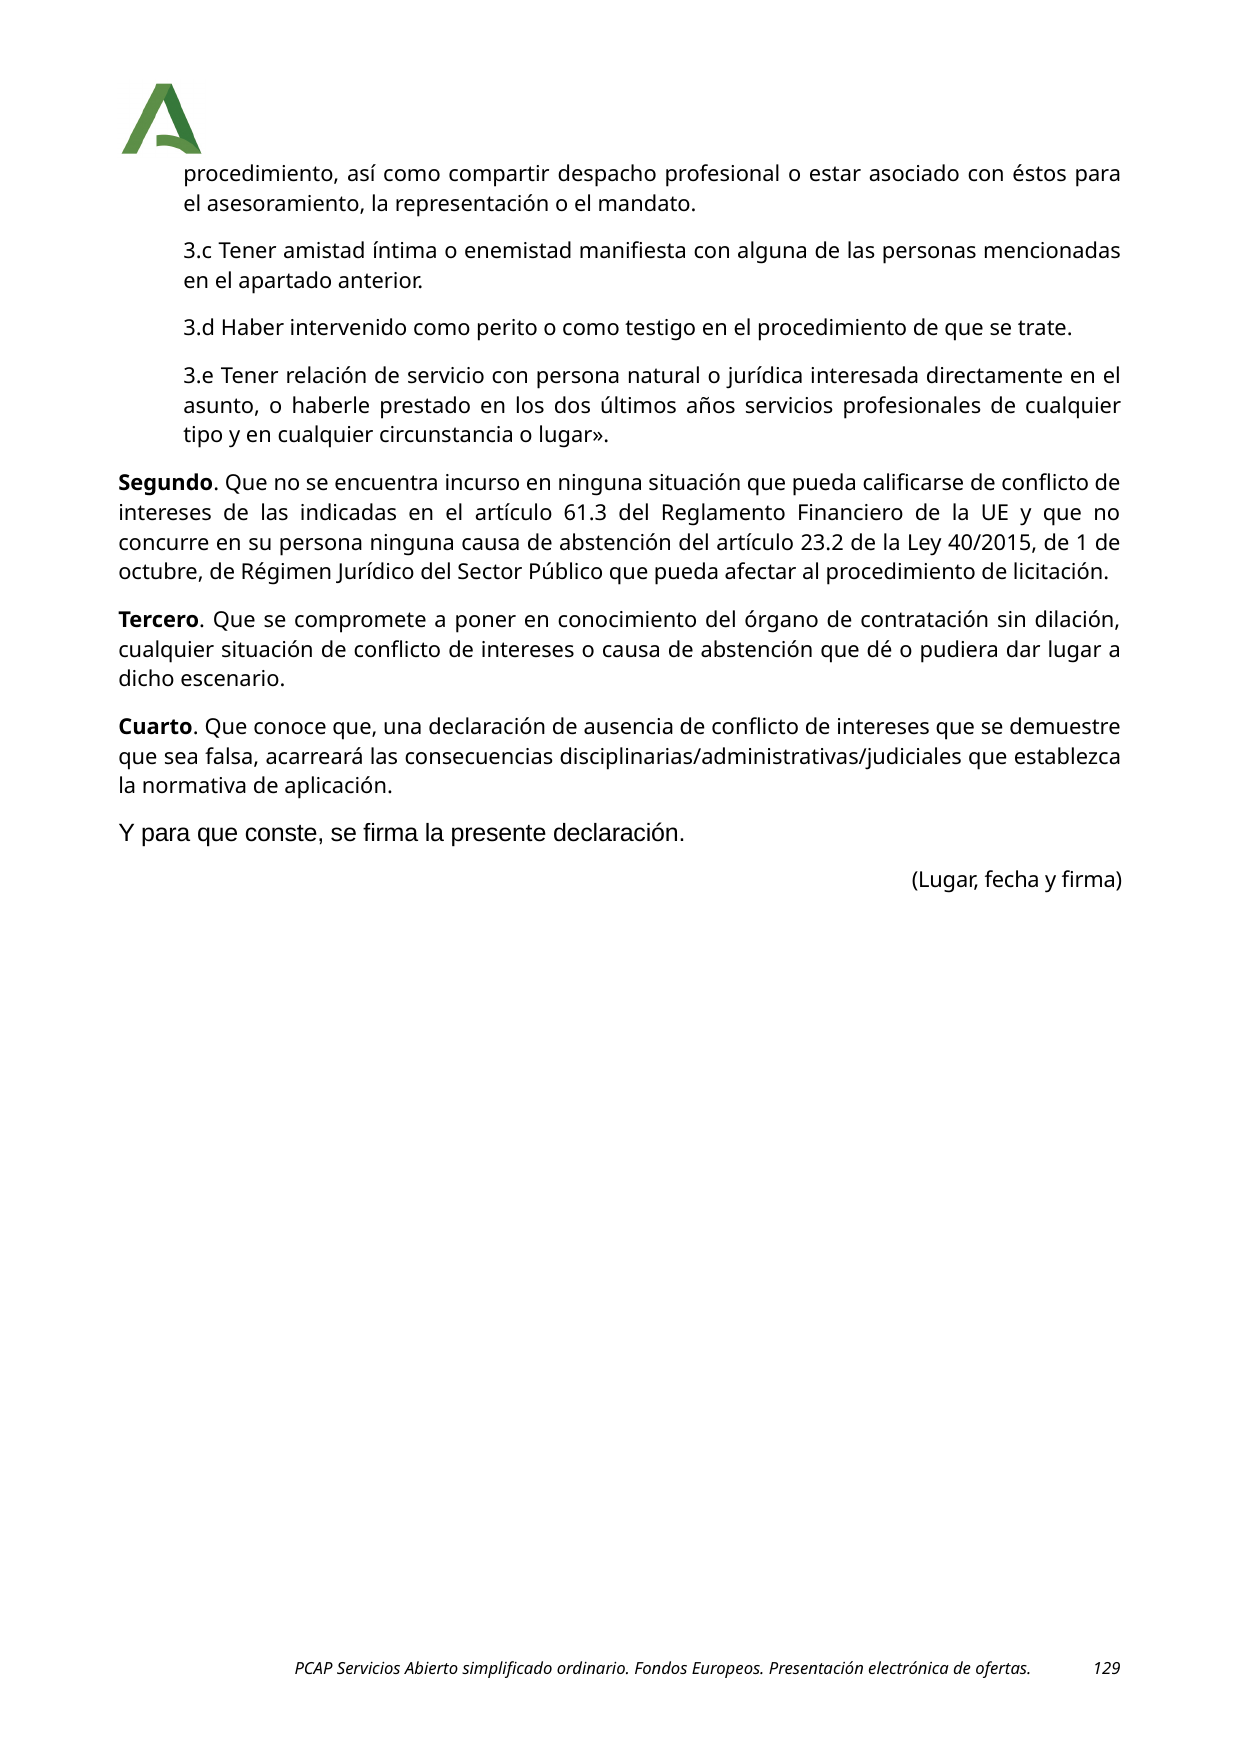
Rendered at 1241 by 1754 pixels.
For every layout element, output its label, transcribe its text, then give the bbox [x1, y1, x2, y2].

text Tercero. Que se compromete a poner en conocimiento del órgano de contratación sin dilación, cualquier situación de conflicto de intereses o causa de abstención que dé o pudiera dar lugar a dicho escenario. [118, 604, 1122, 693]
text Segundo. Que no se encuentra incurso en ninguna situación que pueda calificarse de conflicto de intereses de las indicadas en el artículo 61.3 del Reglamento Financiero de la UE y que no concurre en su persona ninguna causa de abstención del artículo 23.2 de la Ley 40/2015, de 1 de octubre, de Régimen Jurídico del Sector Público que pueda afectar al procedimiento de licitación. [118, 467, 1122, 586]
text Y para que conste, se firma la presente declaración. [118, 818, 1122, 847]
text procedimiento, así como compartir despacho profesional o estar asociado con éstos para el asesoramiento, la representación o el mandato. [183, 153, 1122, 217]
picture [117, 79, 206, 158]
text 3.d Haber intervenido como perito o como testigo en el procedimiento de que se trate. [183, 312, 1122, 342]
text (Lugar, fecha y firma) [118, 864, 1122, 894]
text 3.e Tener relación de servicio con persona natural o jurídica interesada directamente en el asunto, o haberle prestado en los dos últimos años servicios profesionales de cualquier tipo y en cualquier circunstancia o lugar». [183, 360, 1122, 449]
text Cuarto. Que conoce que, una declaración de ausencia de conflicto de intereses que se demuestre que sea falsa, acarreará las consecuencias disciplinarias/administrativas/judiciales que establezca la normativa de aplicación. [118, 711, 1122, 800]
text 3.c Tener amistad íntima o enemistad manifiesta con alguna de las personas mencionadas en el apartado anterior. [183, 235, 1122, 295]
